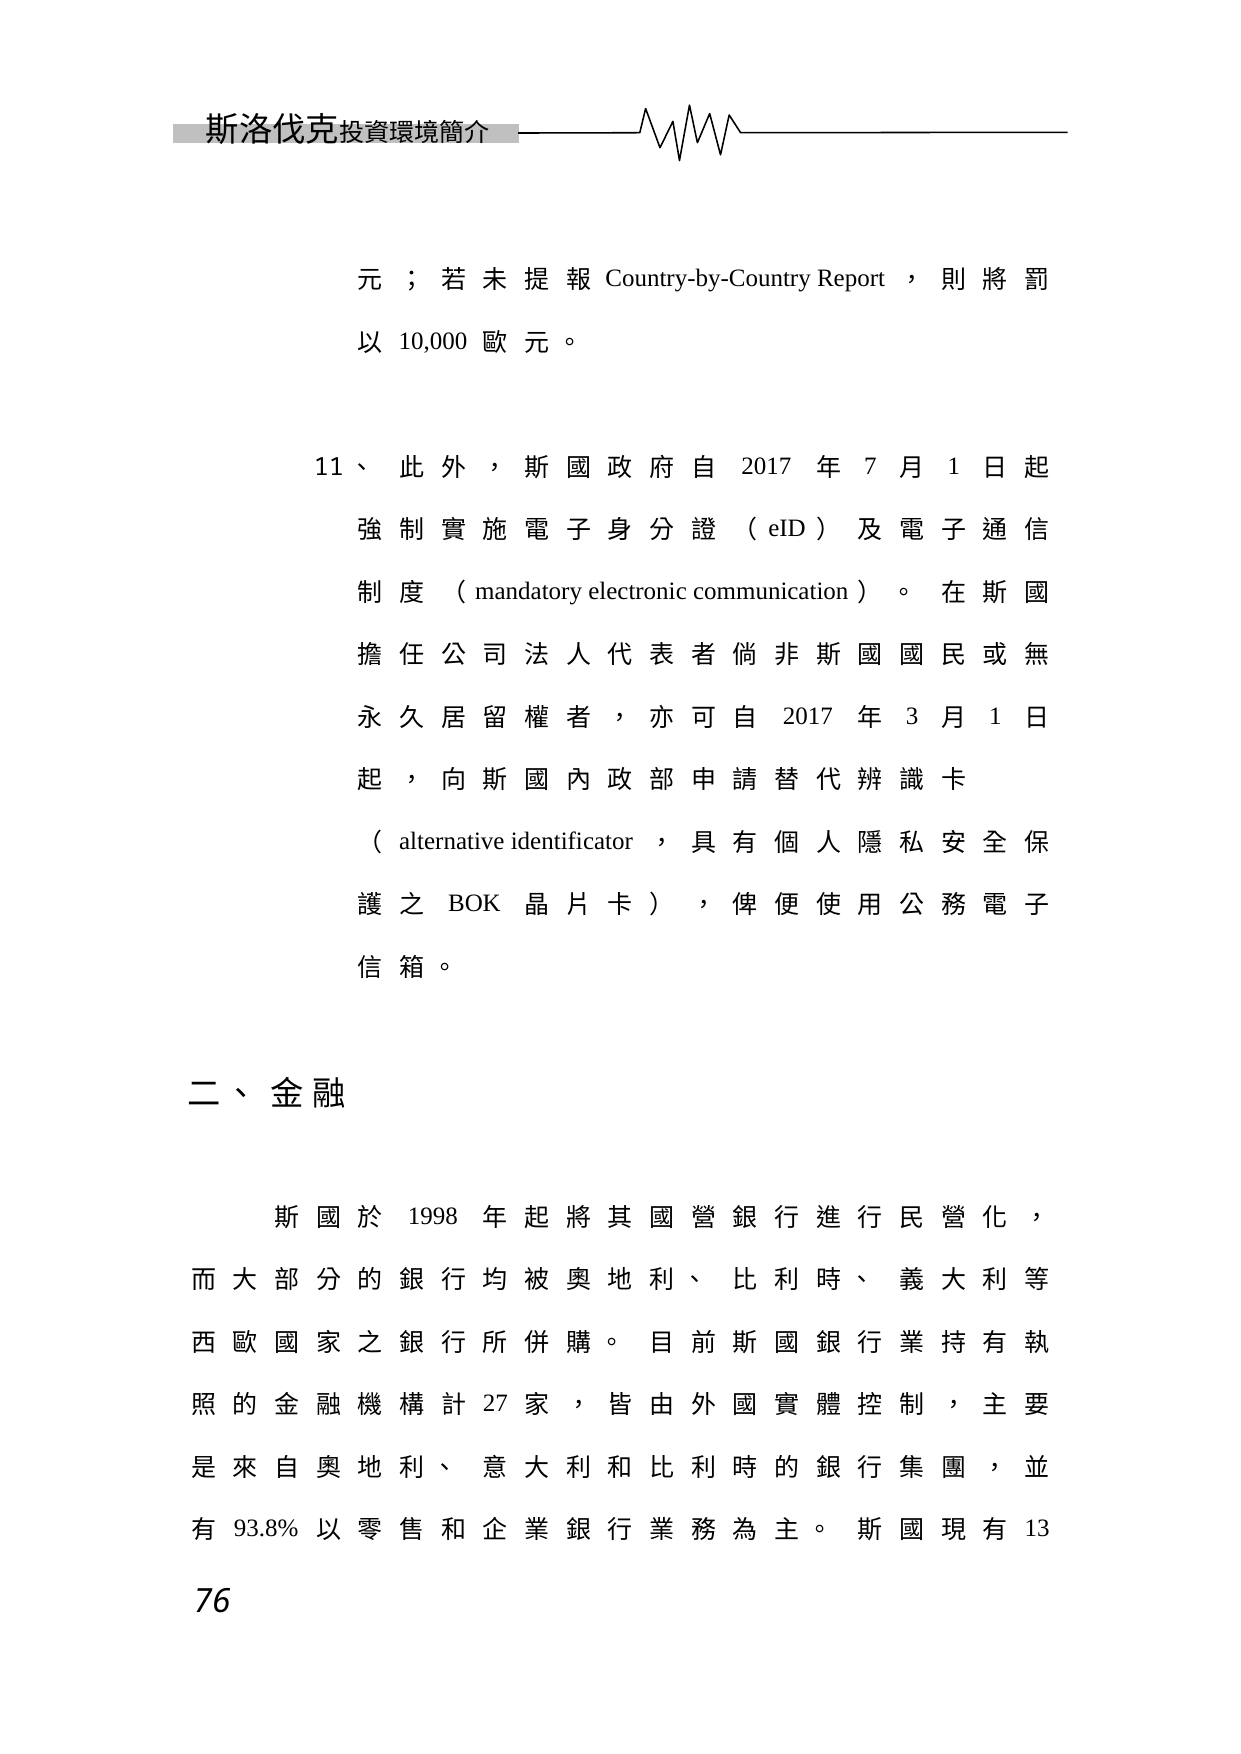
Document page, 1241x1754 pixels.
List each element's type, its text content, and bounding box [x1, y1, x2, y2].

text 元；若未提報Country-by-Country Report，則將罰以10,000歐元。 [281, 236, 1058, 361]
text 二、金融 [183, 1049, 1058, 1111]
text 斯國於1998年起將其國營銀行進行民營化，而大部分的銀行均被奧地利、比利時、義大利等西歐國家之銀行所併購。目前斯國銀行業持有執照的金融機構計27家，皆由外國實體控制，主要是來自奧地利、意大利和比利時的銀行集團，並有93.8%以零售和企業銀行業務為主。斯國現有13 [183, 1174, 1058, 1549]
text 11、此外，斯國政府自2017年7月1日起強制實施電子身分證（eID）及電子通信制度（mandatory electronic communication）。在斯國擔任公司法人代表者倘非斯國國民或無永久居留權者，亦可自2017年3月1日起，向斯國內政部申請替代辨識卡（alternative identificator，具有個人隱私安全保護之BOK晶片卡），俾便使用公務電子信箱。 [281, 424, 1058, 986]
